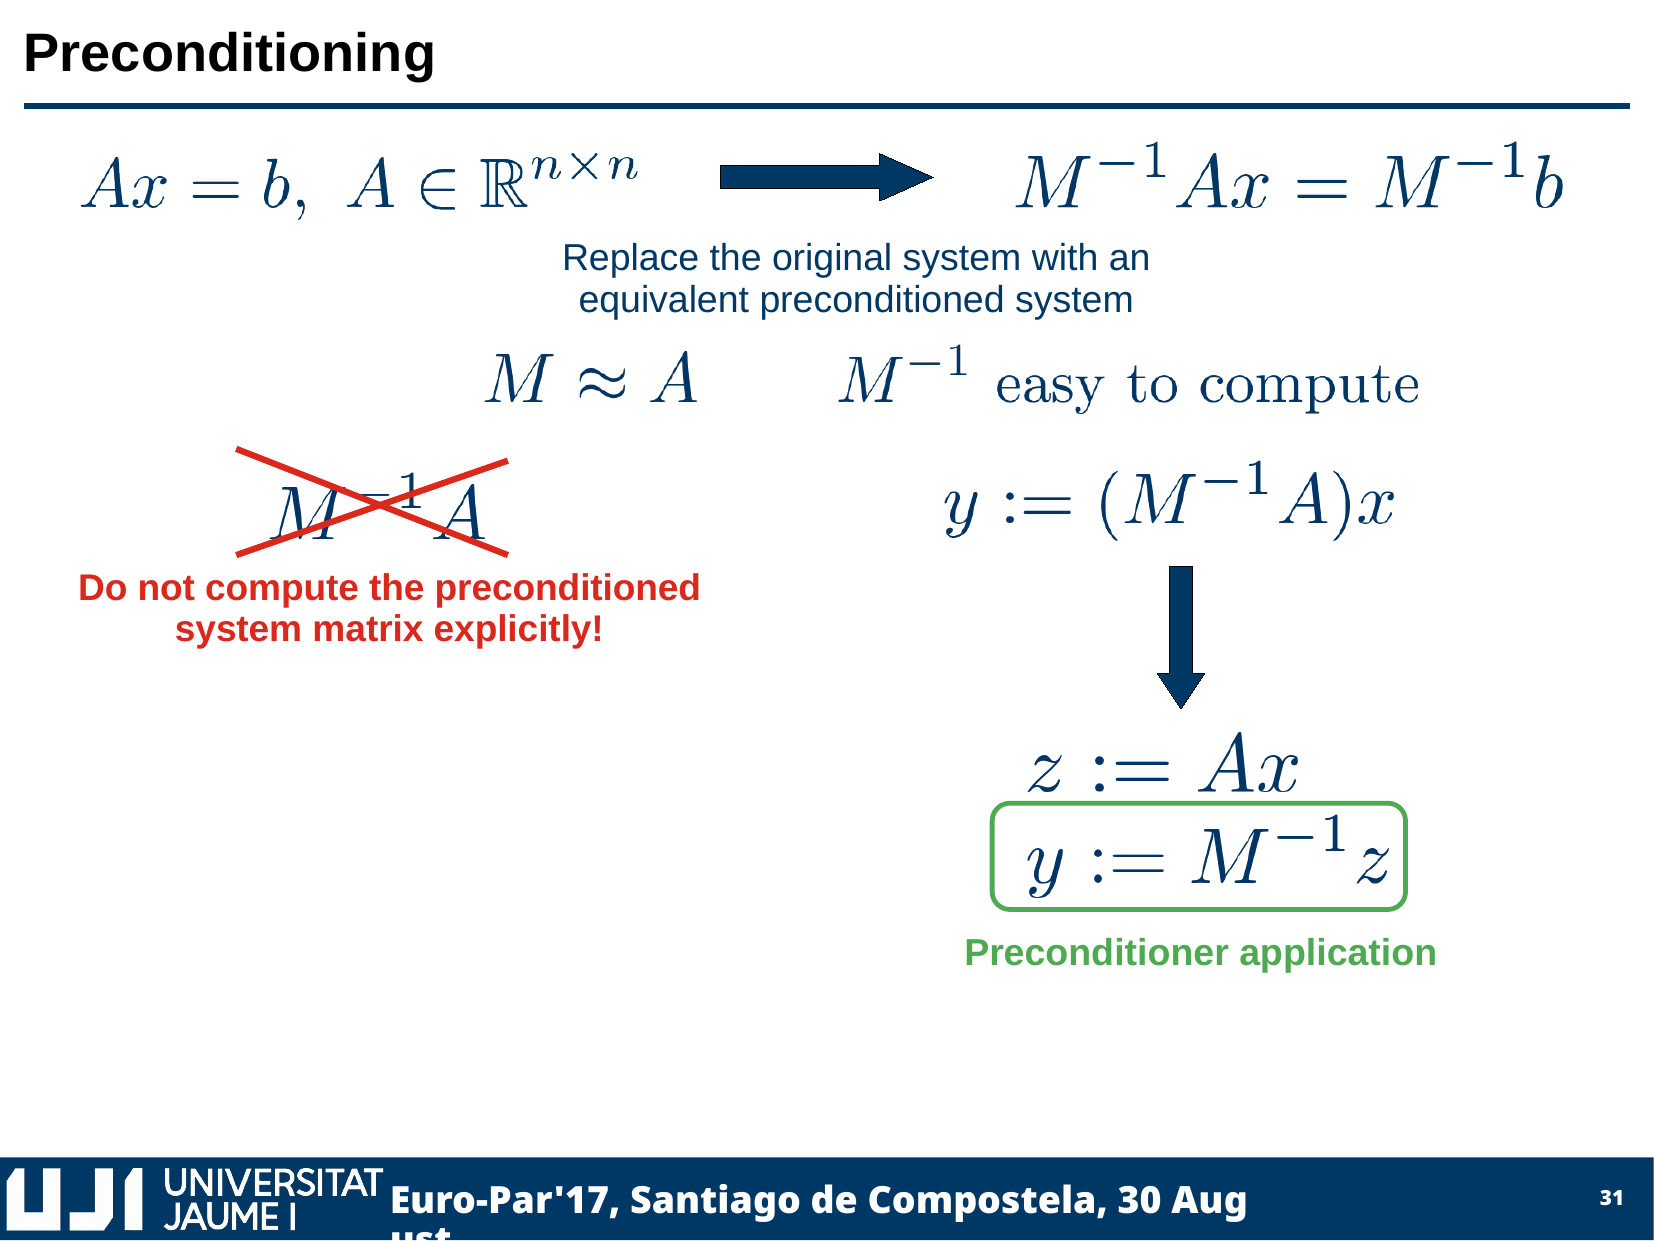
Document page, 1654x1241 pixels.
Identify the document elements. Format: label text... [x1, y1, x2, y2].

picture [269, 472, 368, 539]
picture [944, 460, 1394, 541]
picture [1027, 814, 1389, 898]
picture [0, 1158, 390, 1241]
title Preconditioning [23, 0, 1630, 107]
picture [307, 472, 462, 501]
text_box [720, 153, 934, 201]
text_box Preconditioner application [949, 923, 1453, 981]
text_box [1157, 566, 1205, 709]
picture [81, 153, 638, 220]
picture [295, 509, 455, 539]
picture [838, 344, 1418, 414]
text_box Do not compute the preconditioned system matrix explicitly! [0, 566, 733, 650]
picture [1027, 732, 1298, 792]
picture [391, 473, 485, 539]
picture [484, 351, 697, 402]
list Replace the original system with an equivalent preconditioned system [437, 236, 1205, 343]
picture [1015, 141, 1563, 208]
